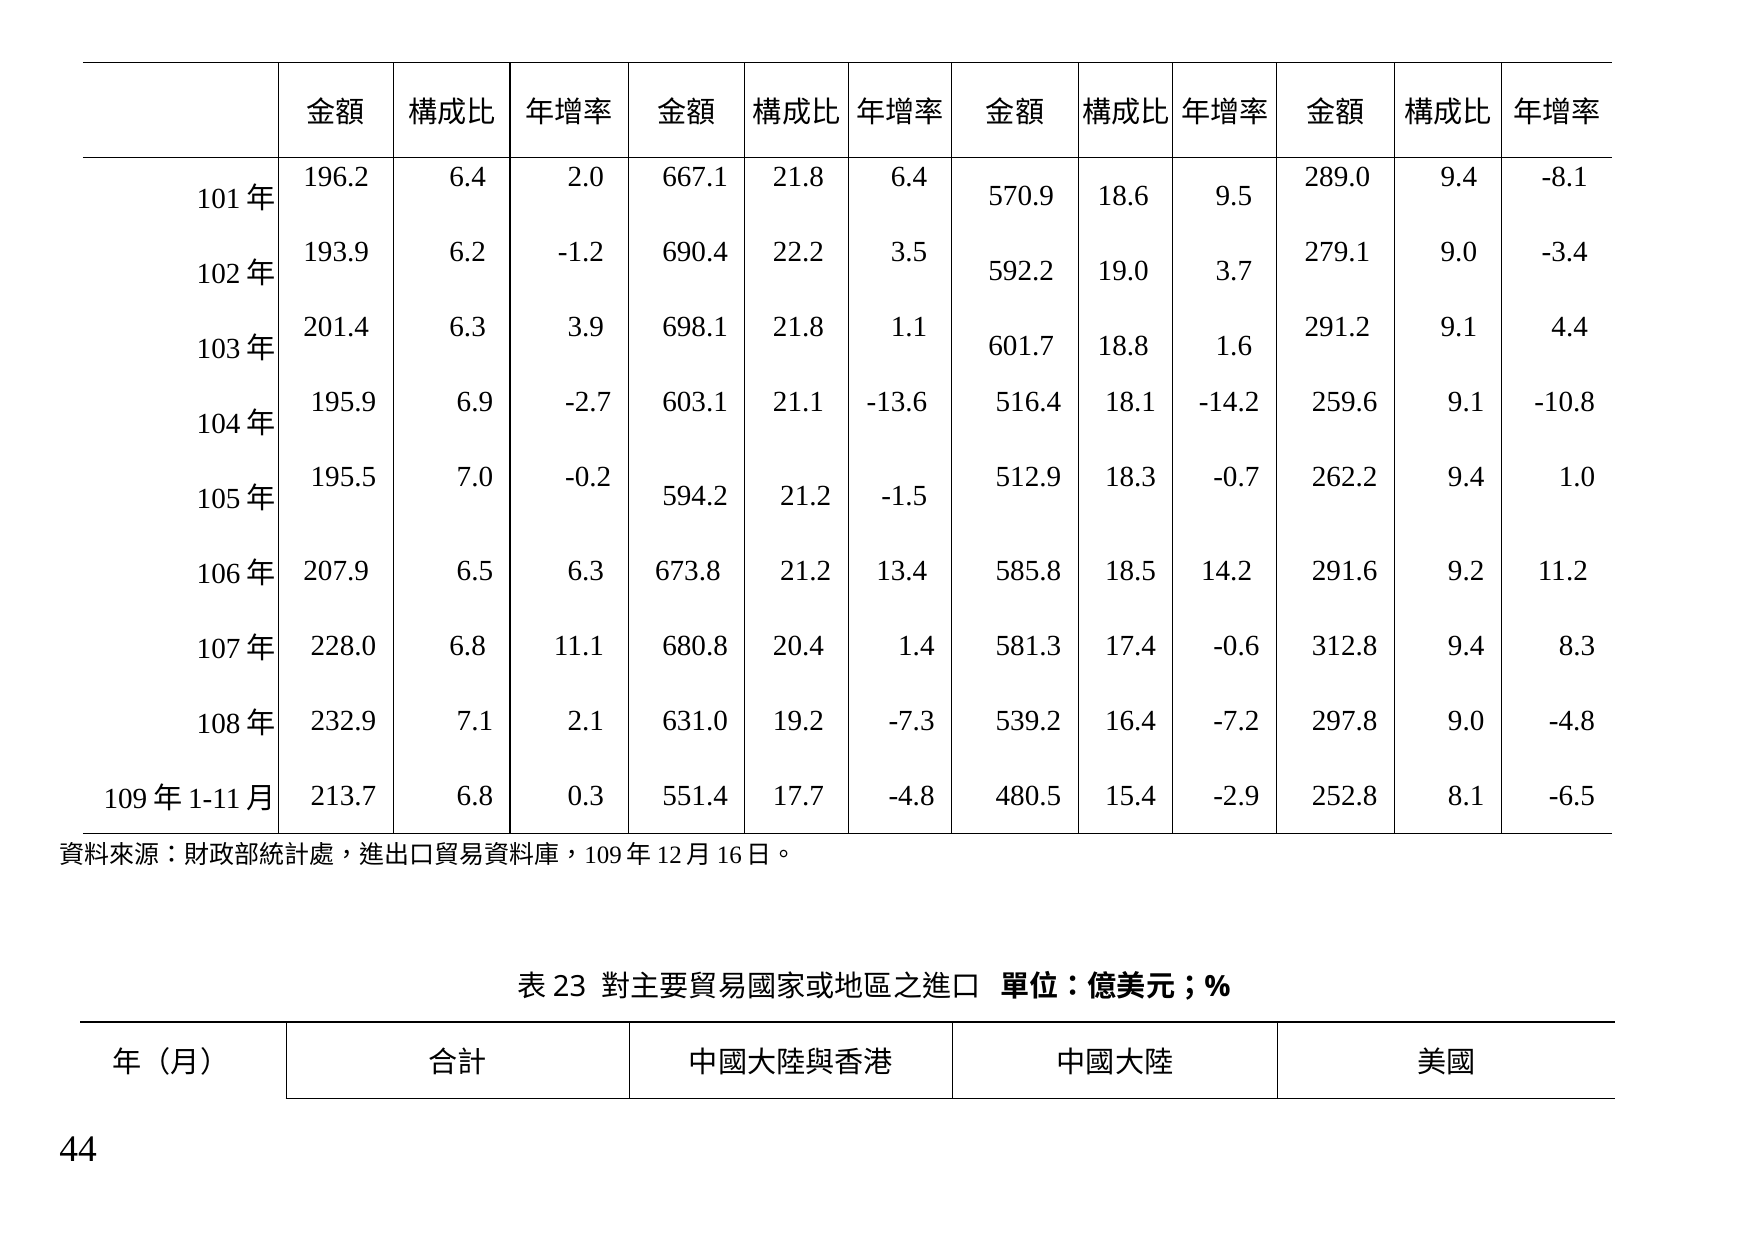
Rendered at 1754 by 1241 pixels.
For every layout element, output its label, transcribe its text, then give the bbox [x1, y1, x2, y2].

table_cell 18.6 [1079, 158, 1172, 233]
table_cell -0.7 [1173, 458, 1276, 533]
table_cell 516.4 [952, 383, 1078, 458]
table_cell 21.8 [745, 158, 848, 233]
table_cell 603.1 [629, 383, 744, 458]
table_cell 9.5 [1173, 158, 1276, 233]
table_cell 金額 [952, 63, 1078, 157]
table_cell 18.5 [1079, 533, 1172, 608]
table_cell -4.8 [1502, 683, 1612, 758]
table_cell 103年 [83, 308, 278, 383]
table_cell 228.0 [279, 608, 393, 683]
table_cell 18.3 [1079, 458, 1172, 533]
table_cell 581.3 [952, 608, 1078, 683]
table_cell 8.3 [1502, 608, 1612, 683]
table_cell 551.4 [629, 758, 744, 833]
table_cell 9.2 [1395, 533, 1501, 608]
table_cell -1.5 [849, 458, 951, 533]
table_cell 107年 [83, 608, 278, 683]
table_cell 6.2 [394, 233, 509, 308]
table_cell 19.2 [745, 683, 848, 758]
table_header 合計 [287, 1023, 629, 1097]
table_cell 構成比 [745, 63, 848, 157]
table_cell 年增率 [1502, 63, 1612, 157]
table_cell -2.7 [511, 383, 628, 458]
table_cell 1.1 [849, 308, 951, 383]
table_cell -1.2 [511, 233, 628, 308]
table_cell -6.5 [1502, 758, 1612, 833]
table_cell 構成比 [1395, 63, 1501, 157]
table_cell 279.1 [1277, 233, 1394, 308]
table_cell 21.1 [745, 383, 848, 458]
table_cell 585.8 [952, 533, 1078, 608]
table_cell 680.8 [629, 608, 744, 683]
table_cell -4.8 [849, 758, 951, 833]
table_cell 698.1 [629, 308, 744, 383]
table_cell 22.2 [745, 233, 848, 308]
table_cell -0.2 [511, 458, 628, 533]
table_cell 1.0 [1502, 458, 1612, 533]
table_cell 592.2 [952, 233, 1078, 308]
table_cell -3.4 [1502, 233, 1612, 308]
table_cell 1.4 [849, 608, 951, 683]
table_cell 106年 [83, 533, 278, 608]
table_cell 594.2 [629, 458, 744, 533]
table_cell -7.3 [849, 683, 951, 758]
table_cell 1.6 [1173, 308, 1276, 383]
table_cell 101年 [83, 158, 278, 233]
text 資料來源：財政部統計處，進出口貿易資料庫，109年12月16日。 [59, 834, 1636, 871]
table_cell 196.2 [279, 158, 393, 233]
table_cell -8.1 [1502, 158, 1612, 233]
table_header 中國大陸與香港 [630, 1023, 952, 1097]
table_cell 9.0 [1395, 683, 1501, 758]
table_cell 9.4 [1395, 608, 1501, 683]
table_cell 7.0 [394, 458, 509, 533]
table_cell 金額 [1277, 63, 1394, 157]
table_cell 8.1 [1395, 758, 1501, 833]
table_cell 213.7 [279, 758, 393, 833]
table_cell 17.7 [745, 758, 848, 833]
table_cell 15.4 [1079, 758, 1172, 833]
table_cell 4.4 [1502, 308, 1612, 383]
table_cell 6.3 [394, 308, 509, 383]
table_cell 690.4 [629, 233, 744, 308]
table_cell 21.8 [745, 308, 848, 383]
table_cell 312.8 [1277, 608, 1394, 683]
table_cell 2.1 [511, 683, 628, 758]
table_cell 13.4 [849, 533, 951, 608]
table_cell 201.4 [279, 308, 393, 383]
table_cell 年增率 [511, 63, 628, 157]
table_cell 11.1 [511, 608, 628, 683]
table_cell 17.4 [1079, 608, 1172, 683]
table_cell 6.3 [511, 533, 628, 608]
table_cell 193.9 [279, 233, 393, 308]
table_cell 480.5 [952, 758, 1078, 833]
table_cell -10.8 [1502, 383, 1612, 458]
table_cell 6.8 [394, 758, 509, 833]
table_cell 6.4 [849, 158, 951, 233]
table_cell 232.9 [279, 683, 393, 758]
table_cell 667.1 [629, 158, 744, 233]
table_cell 0.3 [511, 758, 628, 833]
table_cell 年增率 [849, 63, 951, 157]
table_cell 11.2 [1502, 533, 1612, 608]
table_cell 9.1 [1395, 308, 1501, 383]
table_cell 20.4 [745, 608, 848, 683]
table_cell -0.6 [1173, 608, 1276, 683]
table_cell 262.2 [1277, 458, 1394, 533]
table_cell 109年1-11月 [83, 758, 278, 833]
table_cell 601.7 [952, 308, 1078, 383]
table_cell 195.5 [279, 458, 393, 533]
table_cell 金額 [629, 63, 744, 157]
table_cell -7.2 [1173, 683, 1276, 758]
table_cell -2.9 [1173, 758, 1276, 833]
table_cell 3.7 [1173, 233, 1276, 308]
table_cell 207.9 [279, 533, 393, 608]
table_cell 3.5 [849, 233, 951, 308]
table_cell 2.0 [511, 158, 628, 233]
table_cell 9.4 [1395, 458, 1501, 533]
table_cell 9.4 [1395, 158, 1501, 233]
table_cell 6.4 [394, 158, 509, 233]
table_cell [83, 63, 278, 157]
table_cell 年增率 [1173, 63, 1276, 157]
table_cell 631.0 [629, 683, 744, 758]
table_cell 21.2 [745, 533, 848, 608]
table_cell 18.1 [1079, 383, 1172, 458]
table_cell 539.2 [952, 683, 1078, 758]
table_cell 108年 [83, 683, 278, 758]
table_cell 構成比 [394, 63, 509, 157]
table_cell 16.4 [1079, 683, 1172, 758]
table_cell 289.0 [1277, 158, 1394, 233]
table_cell 291.2 [1277, 308, 1394, 383]
table_cell 9.1 [1395, 383, 1501, 458]
table_header 美國 [1278, 1023, 1615, 1097]
table_cell 14.2 [1173, 533, 1276, 608]
table_cell 9.0 [1395, 233, 1501, 308]
table_cell 7.1 [394, 683, 509, 758]
table_cell 673.8 [629, 533, 744, 608]
table_header 中國大陸 [953, 1023, 1277, 1097]
table_cell -14.2 [1173, 383, 1276, 458]
table_cell 102年 [83, 233, 278, 308]
table_cell 19.0 [1079, 233, 1172, 308]
table_cell 21.2 [745, 458, 848, 533]
table_cell 6.5 [394, 533, 509, 608]
table_cell 297.8 [1277, 683, 1394, 758]
table_header 年（月） [80, 1023, 286, 1097]
table_cell 512.9 [952, 458, 1078, 533]
table_cell 291.6 [1277, 533, 1394, 608]
table_cell 金額 [279, 63, 393, 157]
table_cell 18.8 [1079, 308, 1172, 383]
table_cell -13.6 [849, 383, 951, 458]
table_cell 195.9 [279, 383, 393, 458]
table_cell 6.9 [394, 383, 509, 458]
table_cell 6.8 [394, 608, 509, 683]
table_cell 259.6 [1277, 383, 1394, 458]
table_cell 3.9 [511, 308, 628, 383]
table_cell 570.9 [952, 158, 1078, 233]
table_cell 104年 [83, 383, 278, 458]
table_cell 構成比 [1079, 63, 1172, 157]
table_cell 105年 [83, 458, 278, 533]
subtitle 表23 對主要貿易國家或地區之進口 單位：億美元；% [59, 946, 1636, 1021]
table_cell 252.8 [1277, 758, 1394, 833]
